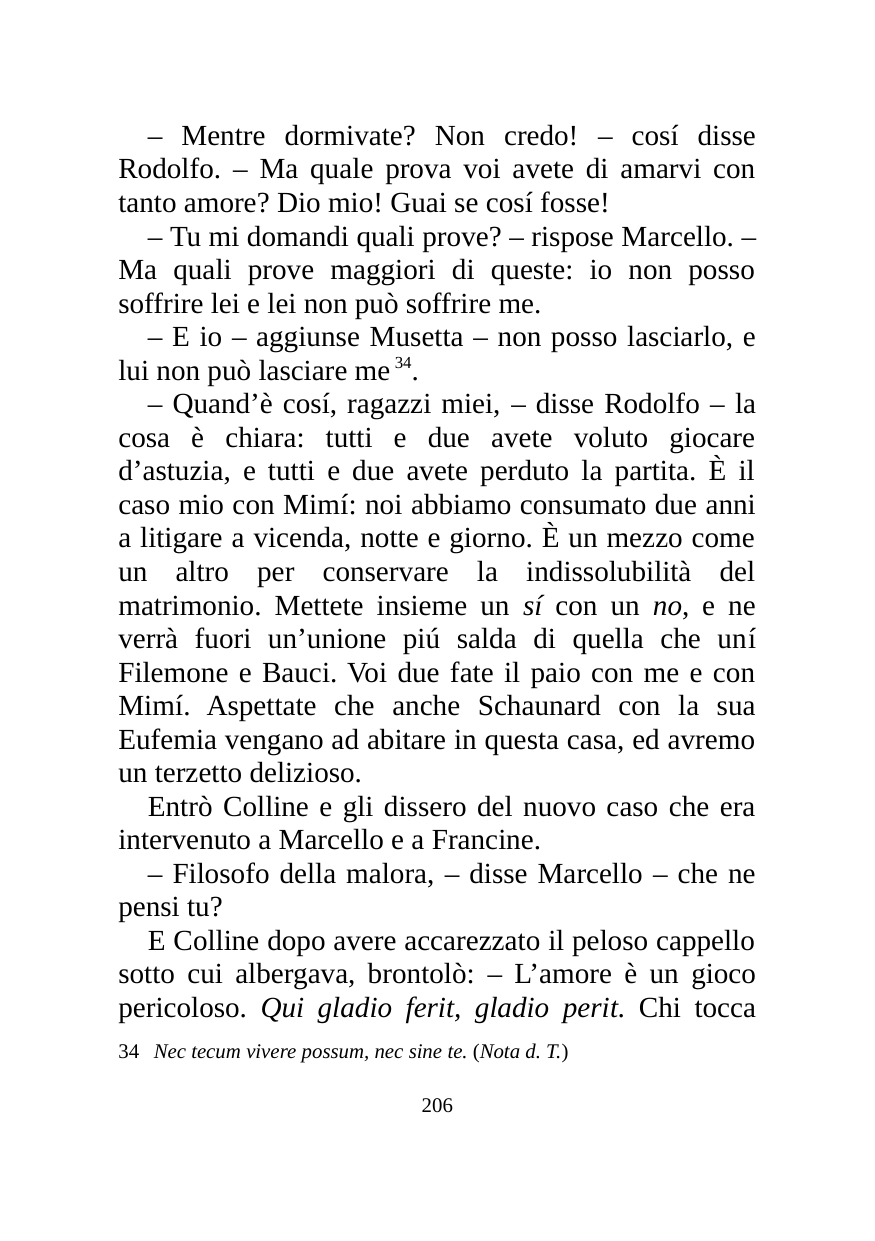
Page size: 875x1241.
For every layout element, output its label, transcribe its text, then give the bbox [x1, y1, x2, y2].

text Nec tecum vivere possum, nec sine te. (Nota d. T.) [118, 1039, 756, 1063]
text E Colline dopo avere accarezzato il peloso cappello sotto cui albergava, brontolò: ‒ L’amore è un gioco pericoloso. Qui gladio ferit, gladio perit. Chi tocca [118, 923, 756, 1024]
text Entrò Colline e gli dissero del nuovo caso che era intervenuto a Marcello e a Francine. [118, 789, 756, 856]
text ‒ Tu mi domandi quali prove? ‒ rispose Marcello. ‒ Ma quali prove maggiori di queste: io non posso soffrire lei e lei non può soffrire me. [118, 219, 756, 319]
text ‒ Quand’è cosí, ragazzi miei, ‒ disse Rodolfo ‒ la cosa è chiara: tutti e due avete voluto giocare d’astuzia, e tutti e due avete perduto la partita. È il caso mio con Mimí: noi abbiamo consumato due anni a litigare a vicenda, notte e giorno. È un mezzo come un altro per conservare la indissolubilità del matrimonio. Mettete insieme un sí con un no, e ne verrà fuori un’unione piú salda di quella che uní Filemone e Bauci. Voi due fate il paio con me e con Mimí. Aspettate che anche Schaunard con la sua Eufemia vengano ad abitare in questa casa, ed avremo un terzetto delizioso. [118, 386, 756, 789]
text ‒ E io ‒ aggiunse Musetta ‒ non posso lasciarlo, e lui non può lasciare me . [118, 319, 756, 386]
text ‒ Mentre dormivate? Non credo! ‒ cosí disse Rodolfo. ‒ Ma quale prova voi avete di amarvi con tanto amore? Dio mio! Guai se cosí fosse! [118, 118, 756, 219]
text ‒ Filosofo della malora, ‒ disse Marcello ‒ che ne pensi tu? [118, 856, 756, 923]
